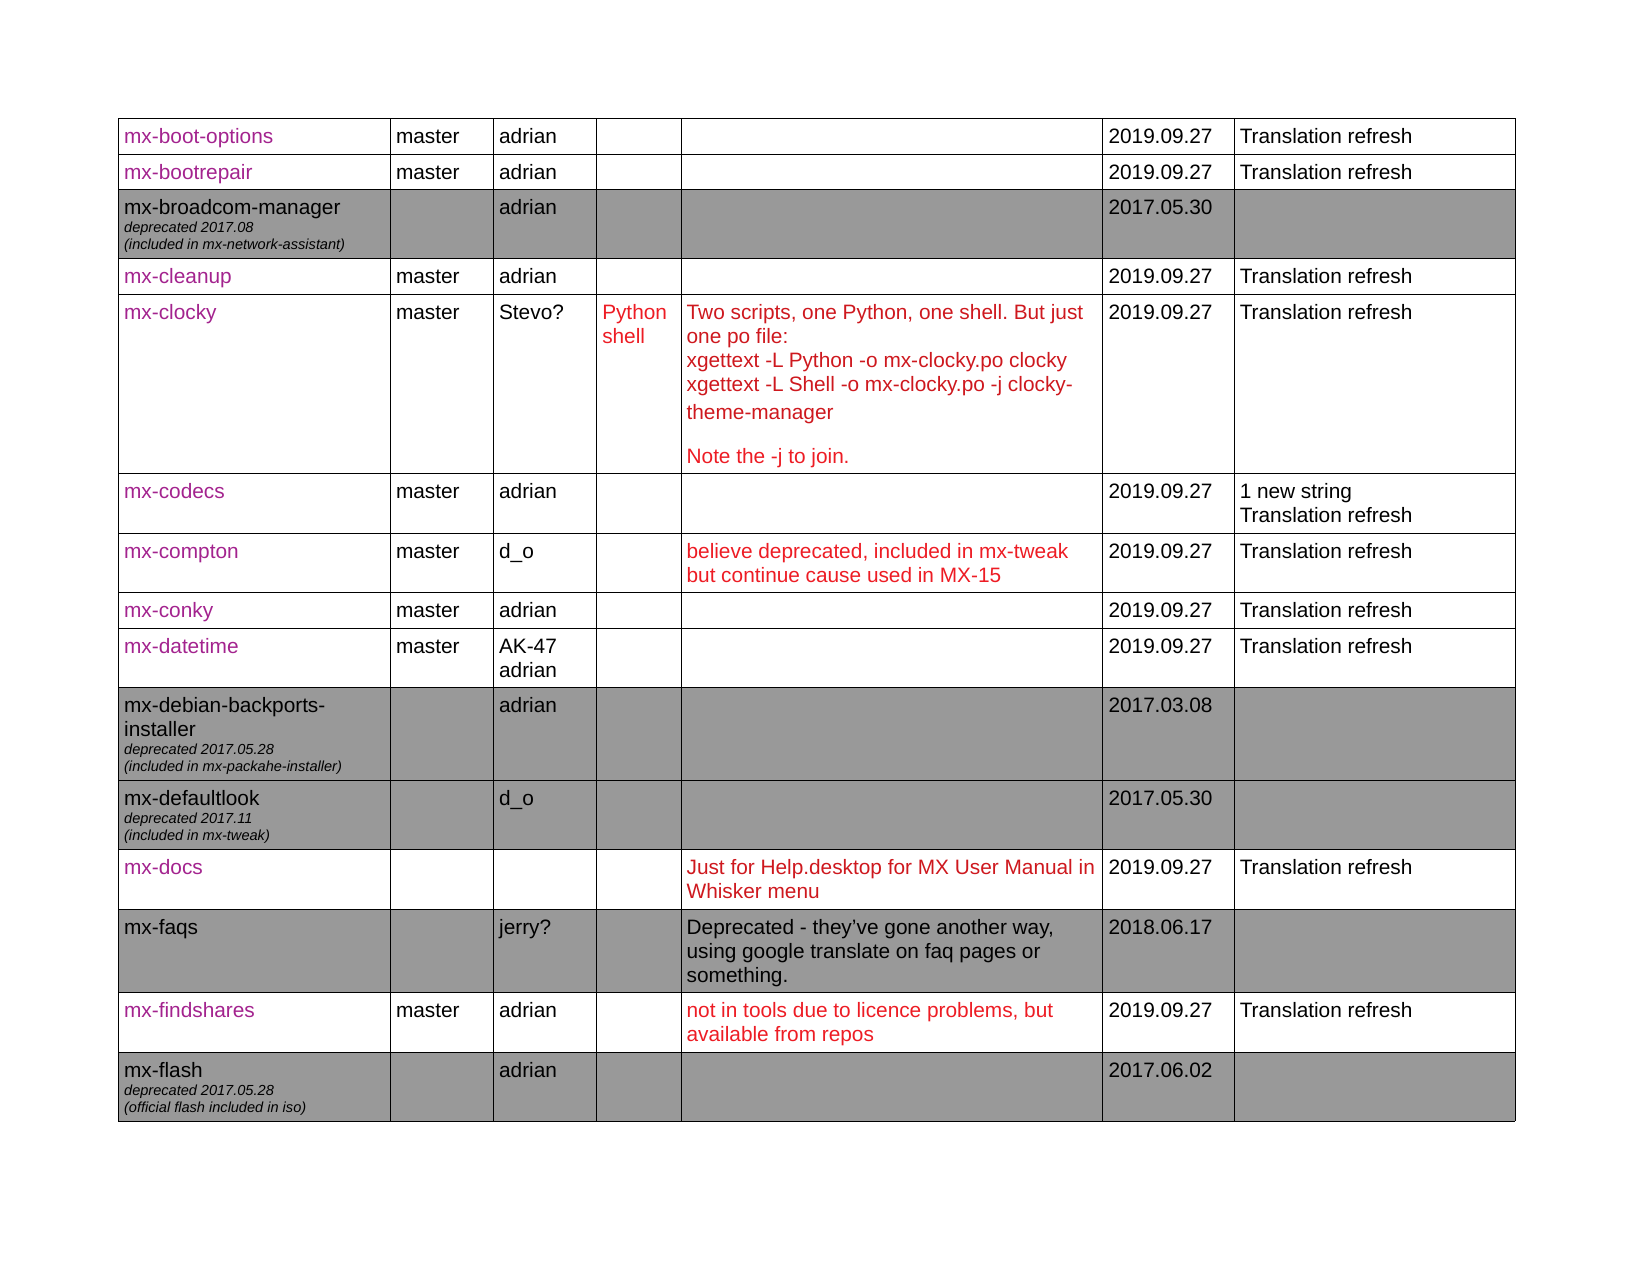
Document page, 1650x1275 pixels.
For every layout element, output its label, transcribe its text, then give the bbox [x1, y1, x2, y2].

table_cell [682, 1053, 1102, 1121]
table_cell [682, 155, 1102, 189]
table_cell 2017.05.30 [1103, 781, 1234, 849]
table_cell mx-clocky [119, 295, 390, 473]
table_cell mx-broadcom-manager deprecated 2017.08 (included in mx-network-assistant) [119, 190, 390, 258]
table_cell [597, 534, 681, 592]
table_cell Two scripts, one Python, one shell. But just one po file: xgettext -L Python -o mx-clocky.po clocky xgettext -L Shell -o mx-clocky.po -j clocky-theme-manager Note the -j to join. [682, 295, 1102, 473]
table_cell Translation refresh [1235, 259, 1515, 294]
table_cell Translation refresh [1235, 629, 1515, 687]
table_cell 2017.06.02 [1103, 1053, 1234, 1121]
table_cell master [391, 993, 493, 1052]
table_cell Deprecated - they’ve gone another way, using google translate on faq pages or something. [682, 910, 1102, 992]
table_cell [1235, 910, 1515, 992]
table_cell Just for Help.desktop for MX User Manual in Whisker menu [682, 850, 1102, 909]
table_cell mx-codecs [119, 474, 390, 533]
table_cell 2018.06.17 [1103, 910, 1234, 992]
table_cell adrian [494, 190, 596, 258]
table_cell 2017.05.30 [1103, 190, 1234, 258]
table_cell [391, 910, 493, 992]
table_cell mx-compton [119, 534, 390, 592]
table_cell master [391, 155, 493, 189]
table_cell 1 new string Translation refresh [1235, 474, 1515, 533]
table_cell master [391, 295, 493, 473]
table_cell 2019.09.27 [1103, 155, 1234, 189]
table_cell [682, 259, 1102, 294]
table_cell [682, 688, 1102, 780]
table_cell 2019.09.27 [1103, 259, 1234, 294]
table_cell mx-docs [119, 850, 390, 909]
table_cell Translation refresh [1235, 593, 1515, 628]
table_cell mx-datetime [119, 629, 390, 687]
table_cell 2019.09.27 [1103, 534, 1234, 592]
table_cell [1235, 190, 1515, 258]
table_cell 2019.09.27 [1103, 474, 1234, 533]
table_cell adrian [494, 474, 596, 533]
table_cell adrian [494, 993, 596, 1052]
table_cell d_o [494, 781, 596, 849]
table_cell master [391, 474, 493, 533]
table_cell mx-debian-backports-installer deprecated 2017.05.28 (included in mx-packahe-installer) [119, 688, 390, 780]
table_cell believe deprecated, included in mx-tweak but continue cause used in MX-15 [682, 534, 1102, 592]
table_cell [391, 1053, 493, 1121]
table_cell [597, 993, 681, 1052]
table_cell [1235, 781, 1515, 849]
table_cell [597, 593, 681, 628]
table_cell [682, 781, 1102, 849]
table_cell adrian [494, 119, 596, 154]
table_cell 2019.09.27 [1103, 993, 1234, 1052]
table_cell [597, 629, 681, 687]
table_cell [682, 593, 1102, 628]
table_cell master [391, 119, 493, 154]
table_cell adrian [494, 593, 596, 628]
table_cell mx-defaultlook deprecated 2017.11 (included in mx-tweak) [119, 781, 390, 849]
table_cell Translation refresh [1235, 119, 1515, 154]
table_cell Python shell [597, 295, 681, 473]
table_cell adrian [494, 1053, 596, 1121]
table_cell [682, 474, 1102, 533]
table_cell [597, 119, 681, 154]
table_cell mx-flash deprecated 2017.05.28 (official flash included in iso) [119, 1053, 390, 1121]
table_cell 2019.09.27 [1103, 850, 1234, 909]
table_cell 2019.09.27 [1103, 119, 1234, 154]
table_cell [597, 474, 681, 533]
table_cell Translation refresh [1235, 155, 1515, 189]
table_cell [391, 781, 493, 849]
table_cell [597, 1053, 681, 1121]
table_cell Translation refresh [1235, 295, 1515, 473]
table_cell [391, 190, 493, 258]
table_cell [1235, 1053, 1515, 1121]
table_cell adrian [494, 155, 596, 189]
table_cell mx-bootrepair [119, 155, 390, 189]
table_cell master [391, 259, 493, 294]
table_cell d_o [494, 534, 596, 592]
table_cell Translation refresh [1235, 534, 1515, 592]
table_cell mx-cleanup [119, 259, 390, 294]
table_cell [391, 850, 493, 909]
table_cell mx-conky [119, 593, 390, 628]
table_cell [682, 190, 1102, 258]
table_cell 2017.03.08 [1103, 688, 1234, 780]
table_cell [597, 688, 681, 780]
table_cell mx-boot-options [119, 119, 390, 154]
table_cell [494, 850, 596, 909]
table_cell [597, 850, 681, 909]
table_cell 2019.09.27 [1103, 593, 1234, 628]
table_cell master [391, 629, 493, 687]
table_cell adrian [494, 688, 596, 780]
table_cell 2019.09.27 [1103, 295, 1234, 473]
table_cell [682, 629, 1102, 687]
table_cell [597, 155, 681, 189]
table_cell [597, 259, 681, 294]
table_cell not in tools due to licence problems, but available from repos [682, 993, 1102, 1052]
table_cell [391, 688, 493, 780]
table_cell [1235, 688, 1515, 780]
table_cell [597, 190, 681, 258]
table_cell [597, 781, 681, 849]
table_cell Translation refresh [1235, 993, 1515, 1052]
table_cell 2019.09.27 [1103, 629, 1234, 687]
table_cell master [391, 593, 493, 628]
table_cell mx-faqs [119, 910, 390, 992]
table_cell Stevo? [494, 295, 596, 473]
table_cell [597, 910, 681, 992]
table_cell jerry? [494, 910, 596, 992]
table_cell Translation refresh [1235, 850, 1515, 909]
table_cell adrian [494, 259, 596, 294]
table_cell [682, 119, 1102, 154]
table_cell mx-findshares [119, 993, 390, 1052]
table_cell AK-47 adrian [494, 629, 596, 687]
table_cell master [391, 534, 493, 592]
